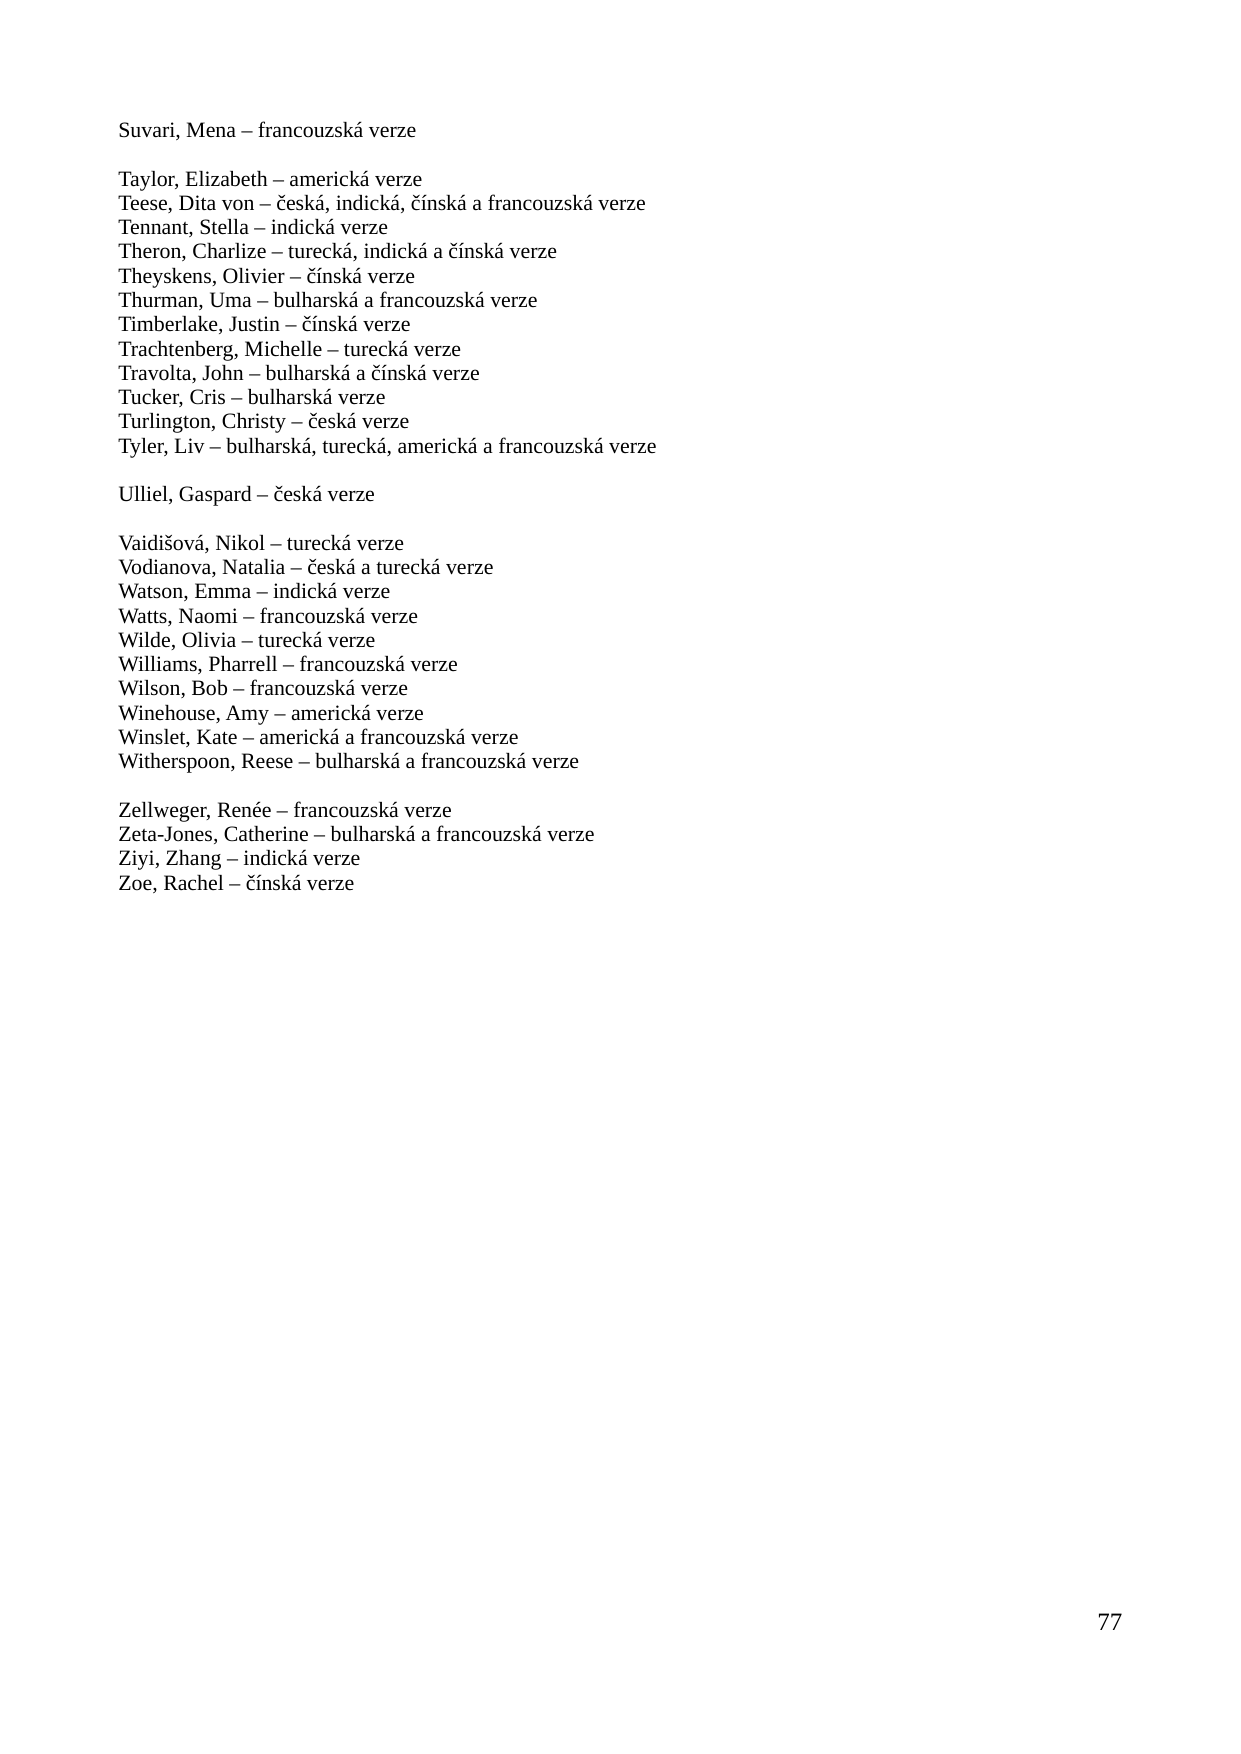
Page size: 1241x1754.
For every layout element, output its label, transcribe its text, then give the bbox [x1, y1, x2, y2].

text Winslet, Kate – americká a francouzská verze [118, 725, 1122, 749]
text Theyskens, Olivier – čínská verze [118, 264, 1122, 288]
text Travolta, John – bulharská a čínská verze [118, 361, 1122, 385]
text Trachtenberg, Michelle – turecká verze [118, 337, 1122, 361]
text Wilde, Olivia – turecká verze [118, 628, 1122, 652]
text Tyler, Liv – bulharská, turecká, americká a francouzská verze [118, 434, 1122, 458]
text Vaidišová, Nikol – turecká verze [118, 531, 1122, 555]
text Thurman, Uma – bulharská a francouzská verze [118, 288, 1122, 312]
text Zellweger, Renée – francouzská verze [118, 798, 1122, 822]
text Williams, Pharrell – francouzská verze [118, 652, 1122, 676]
text Teese, Dita von – česká, indická, čínská a francouzská verze [118, 191, 1122, 215]
text Zeta-Jones, Catherine – bulharská a francouzská verze [118, 822, 1122, 846]
text Wilson, Bob – francouzská verze [118, 676, 1122, 701]
text Witherspoon, Reese – bulharská a francouzská verze [118, 749, 1122, 773]
text Tucker, Cris – bulharská verze [118, 385, 1122, 409]
text Ulliel, Gaspard – česká verze [118, 482, 1122, 506]
text Turlington, Christy – česká verze [118, 409, 1122, 434]
text Winehouse, Amy – americká verze [118, 701, 1122, 725]
text Vodianova, Natalia – česká a turecká verze [118, 555, 1122, 579]
text Watson, Emma – indická verze [118, 579, 1122, 603]
text Ziyi, Zhang – indická verze [118, 846, 1122, 871]
text Zoe, Rachel – čínská verze [118, 871, 1122, 895]
text Theron, Charlize – turecká, indická a čínská verze [118, 239, 1122, 264]
text Watts, Naomi – francouzská verze [118, 603, 1122, 628]
text Suvari, Mena – francouzská verze [118, 118, 1122, 142]
text Tennant, Stella – indická verze [118, 215, 1122, 239]
text Taylor, Elizabeth – americká verze [118, 167, 1122, 191]
text Timberlake, Justin – čínská verze [118, 312, 1122, 337]
